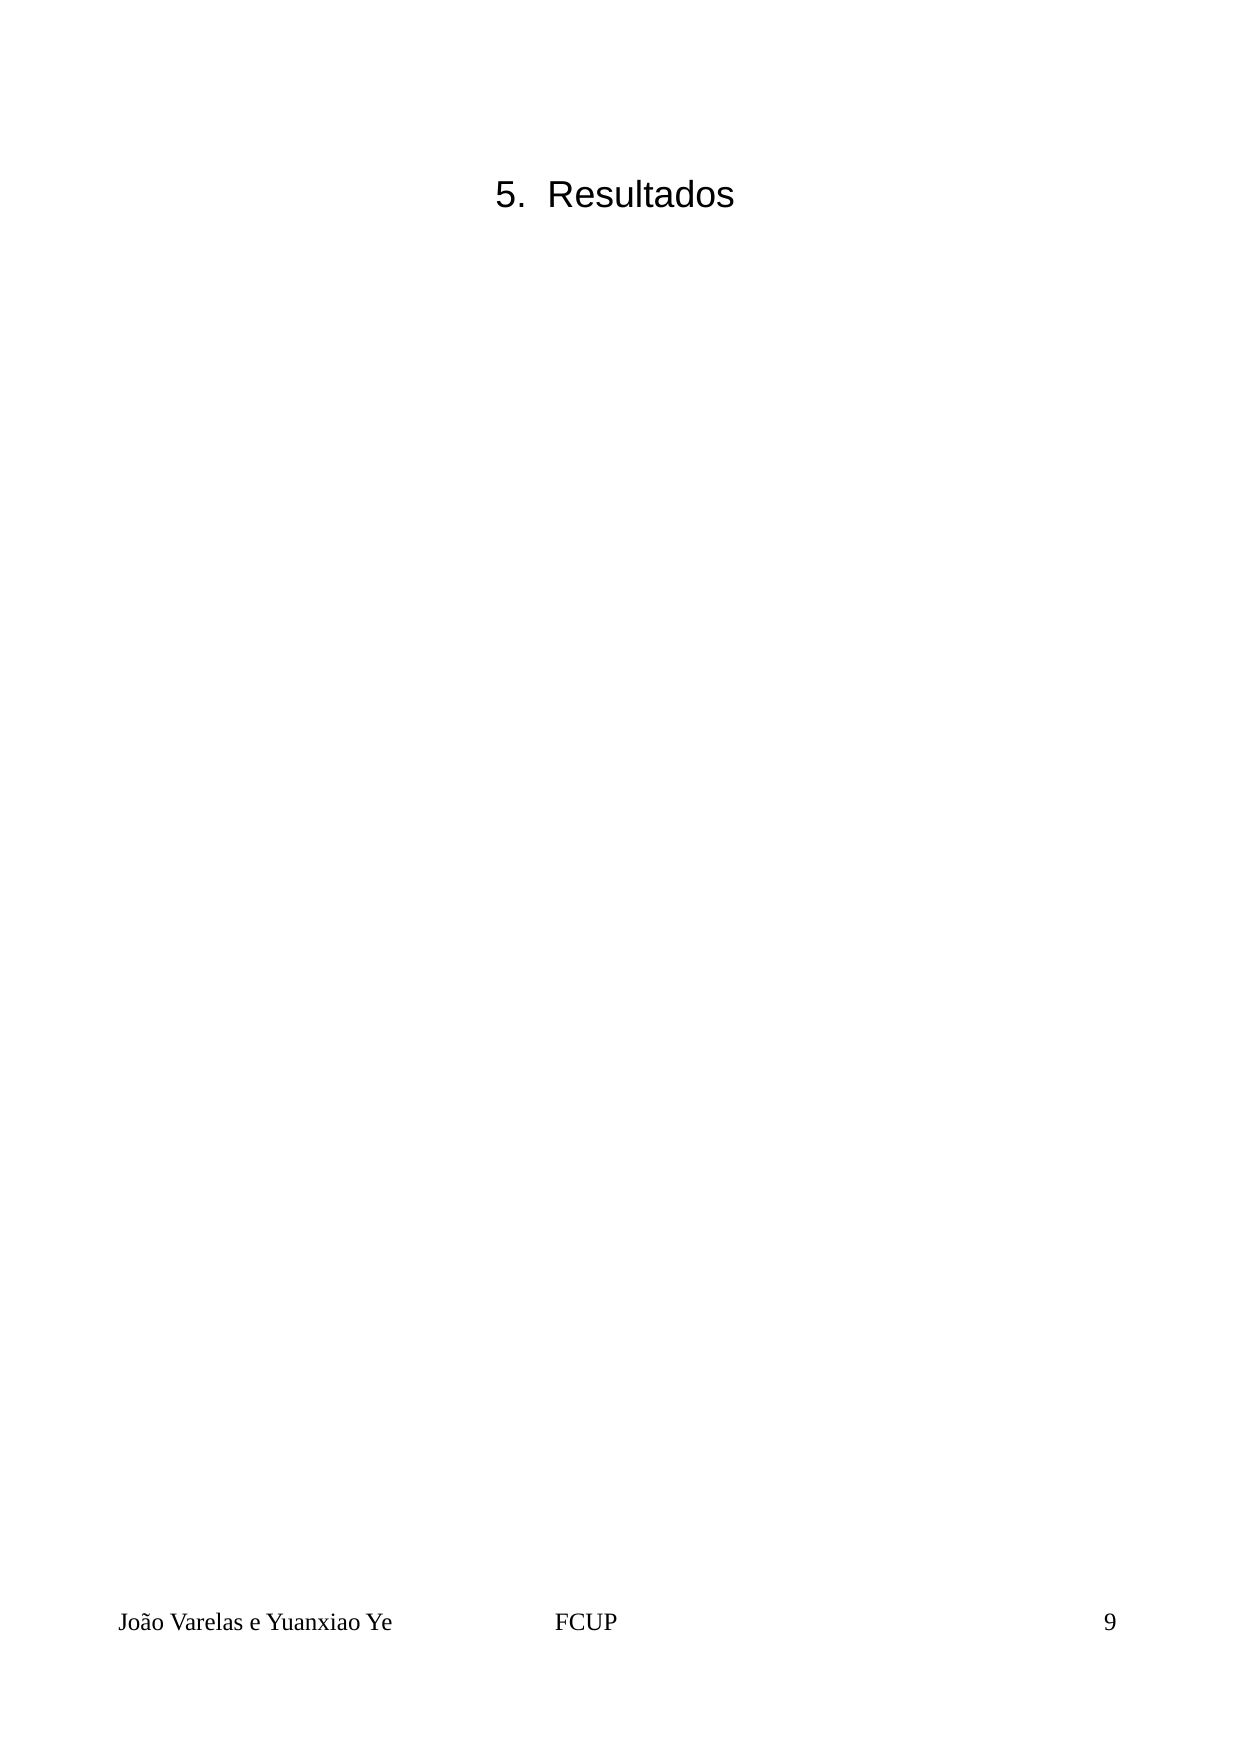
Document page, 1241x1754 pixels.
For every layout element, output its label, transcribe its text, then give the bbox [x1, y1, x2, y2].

subtitle 5. Resultados [118, 172, 1122, 215]
